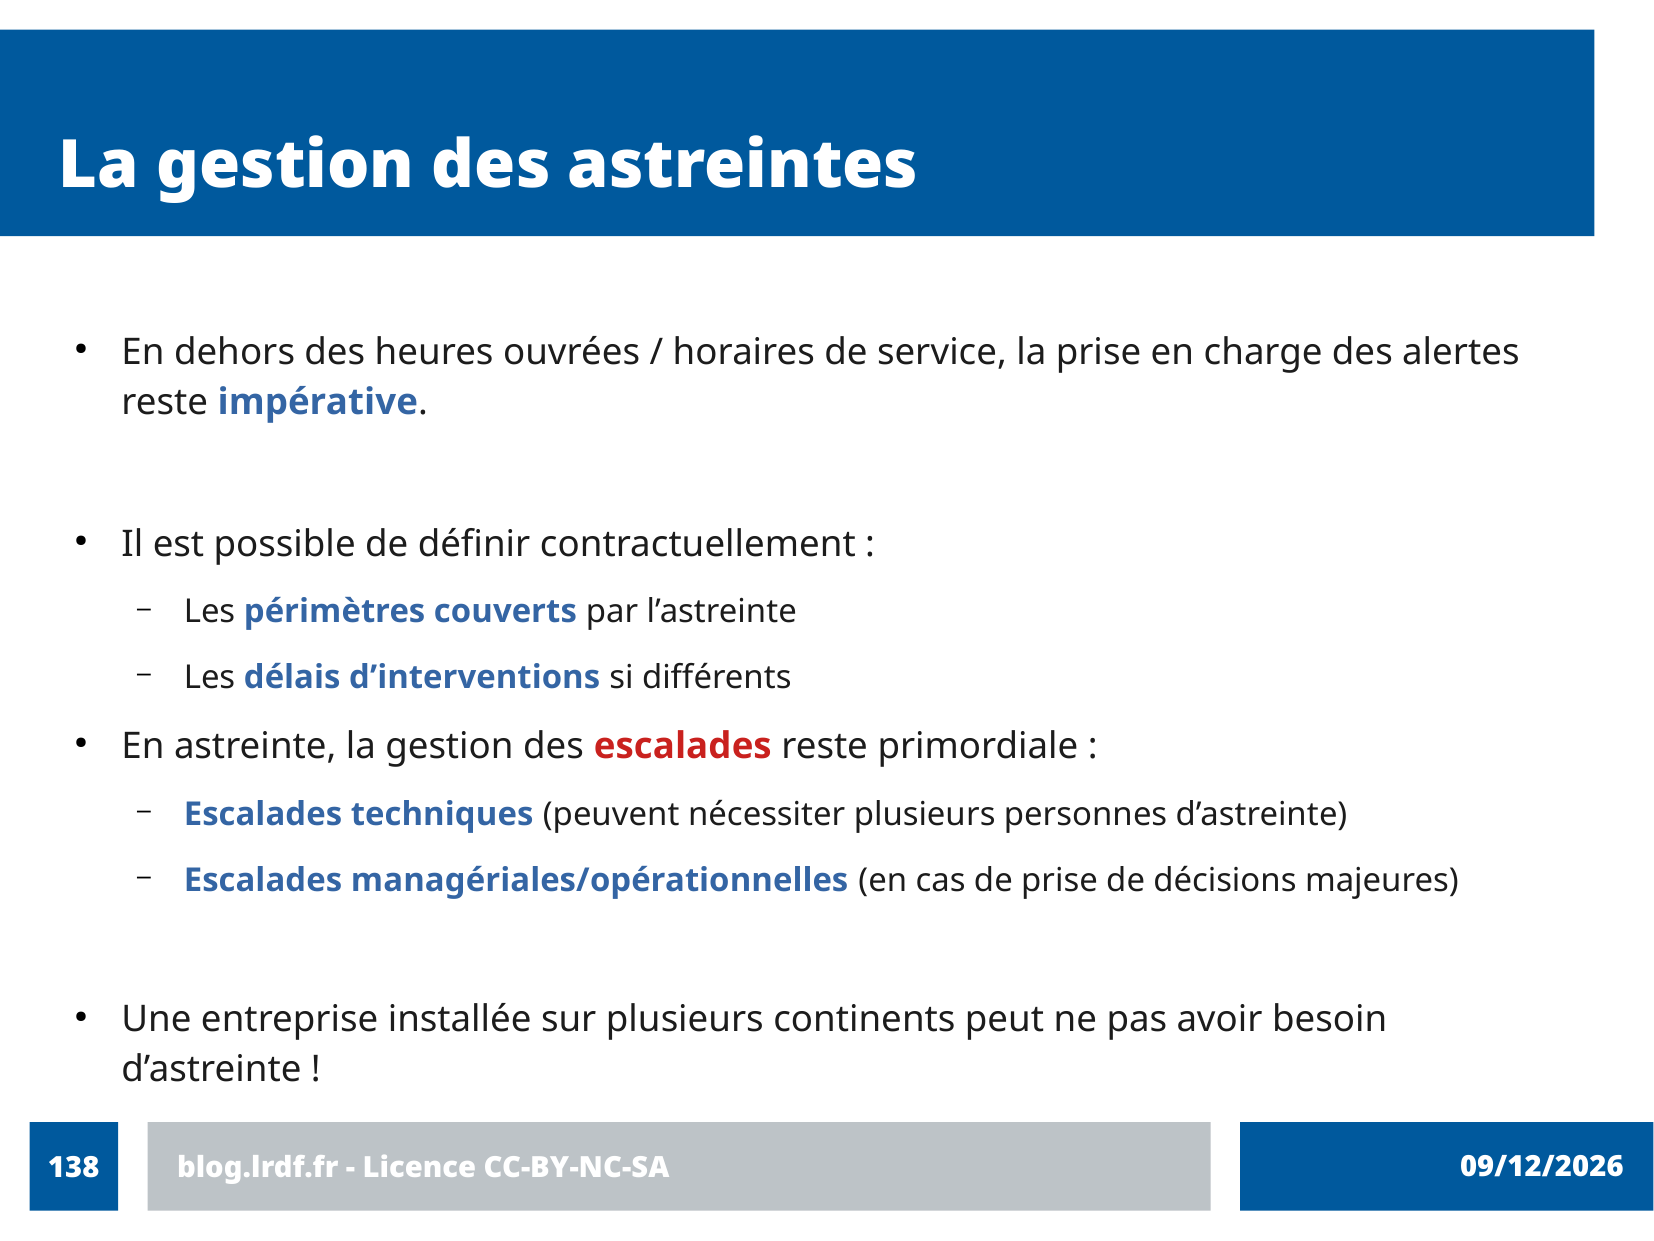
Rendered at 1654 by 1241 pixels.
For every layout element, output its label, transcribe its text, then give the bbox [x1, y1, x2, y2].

list En dehors des heures ouvrées / horaires de service, la prise en charge des alertes reste impérative. Il est possible de définir contractuellement : Les périmètres couverts par l’astreinte Les délais d’interventions si différents En astreinte, la gestion des escalades reste primordiale : Escalades techniques (peuvent nécessiter plusieurs personnes d’astreinte) Escalades managériales/opérationnelles (en cas de prise de décisions majeures) Une entreprise installée sur plusieurs continents peut ne pas avoir besoin d’astreinte ! [59, 324, 1565, 1093]
title La gestion des astreintes [59, 59, 1595, 207]
